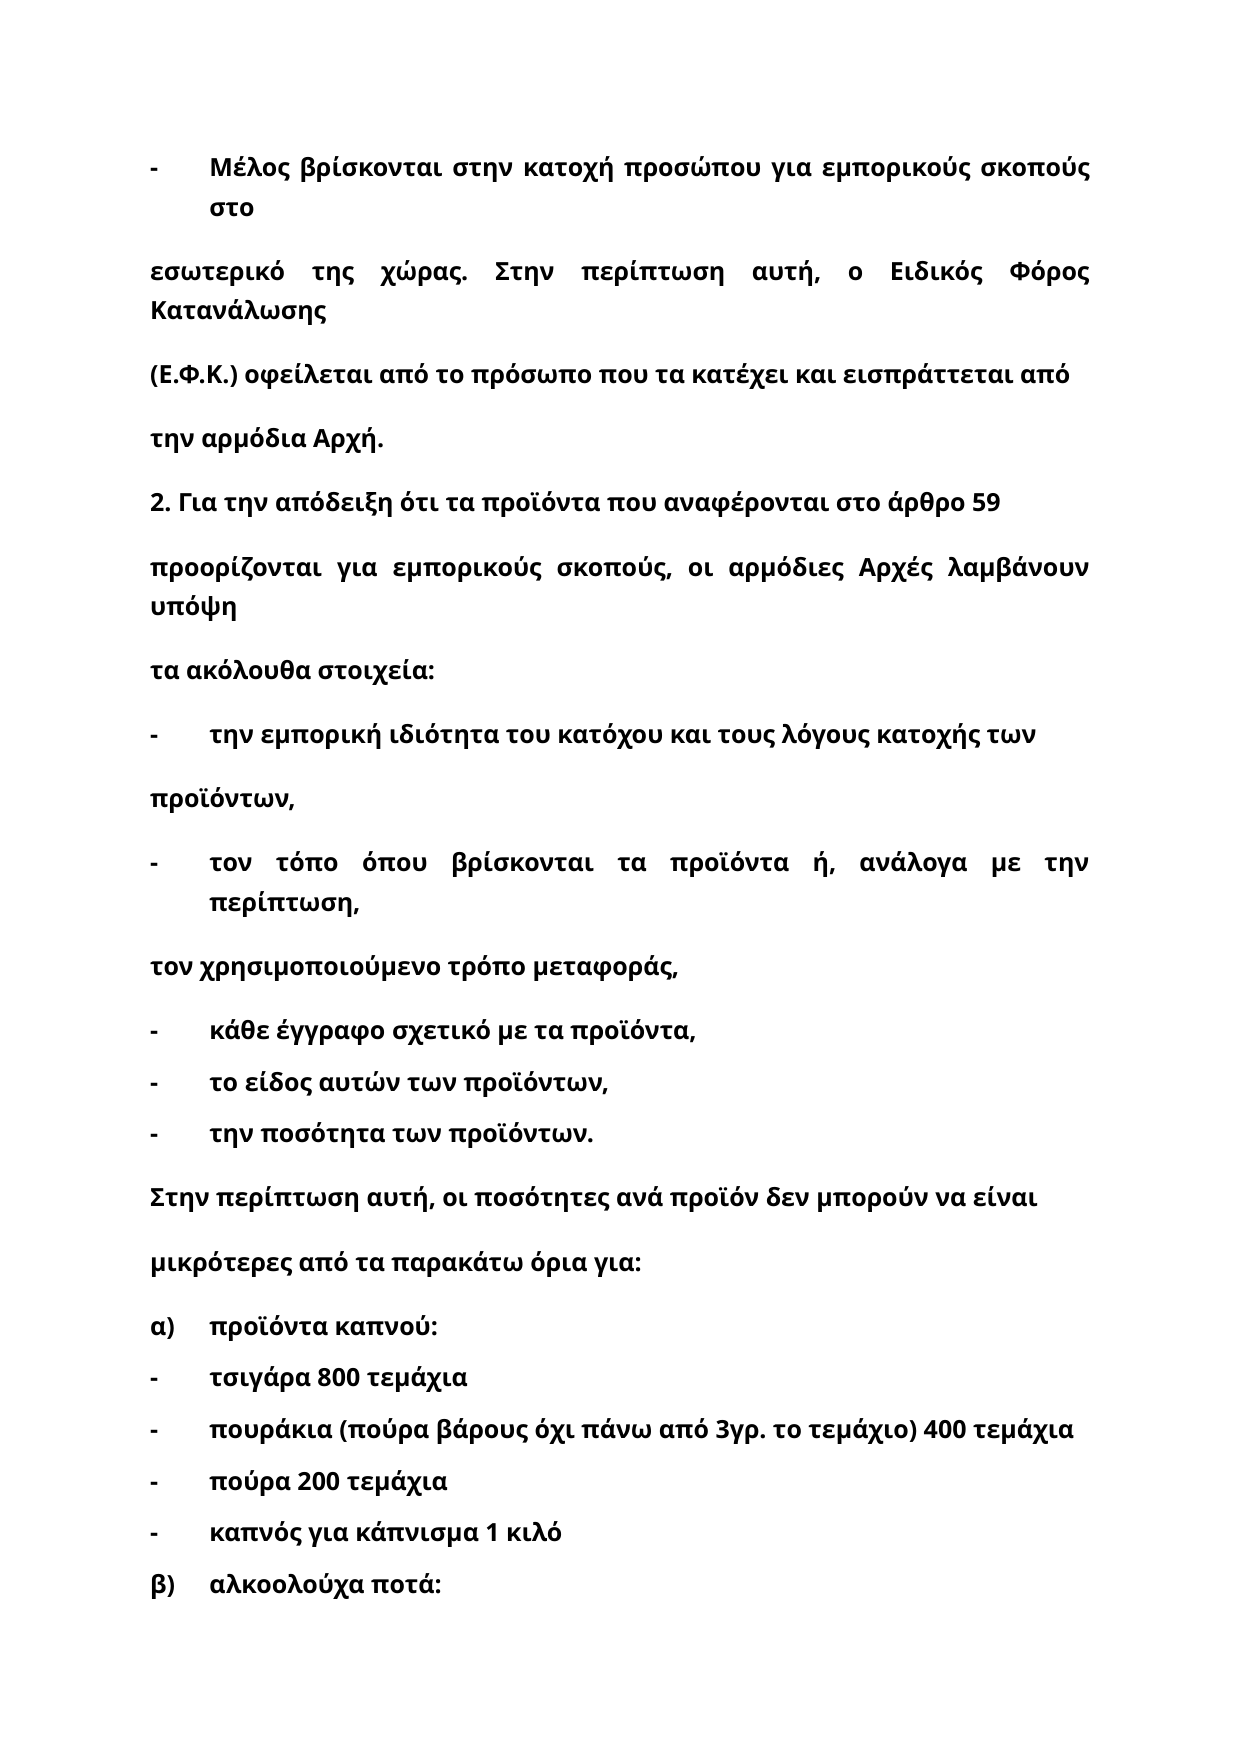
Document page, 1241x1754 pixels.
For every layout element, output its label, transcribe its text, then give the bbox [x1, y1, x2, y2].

text (Ε.Φ.Κ.) οφείλεται από το πρόσωπο που τα κατέχει και εισπράττεται από [150, 357, 1090, 391]
text προϊόντων, [150, 781, 1090, 815]
list - Μέλος βρίσκονται στην κατοχή προσώπου για εμπορικούς σκοπούς στο [150, 150, 1090, 223]
list - πούρα 200 τεμάχια [150, 1463, 1090, 1497]
list - το είδος αυτών των προϊόντων, [150, 1064, 1090, 1098]
list - την εμπορική ιδιότητα του κατόχου και τους λόγους κατοχής των [150, 717, 1090, 751]
text μικρότερες από τα παρακάτω όρια για: [150, 1244, 1090, 1278]
list β) αλκοολούχα ποτά: [150, 1567, 1090, 1601]
text Στην περίπτωση αυτή, οι ποσότητες ανά προϊόν δεν μπορούν να είναι [150, 1180, 1090, 1214]
text προορίζονται για εμπορικούς σκοπούς, οι αρμόδιες Αρχές λαμβάνουν υπόψη [150, 549, 1090, 622]
list - κάθε έγγραφο σχετικό με τα προϊόντα, [150, 1012, 1090, 1047]
list α) προϊόντα καπνού: [150, 1308, 1090, 1342]
list - τσιγάρα 800 τεμάχια [150, 1360, 1090, 1394]
text τα ακόλουθα στοιχεία: [150, 652, 1090, 687]
text τον χρησιμοποιούμενο τρόπο μεταφοράς, [150, 948, 1090, 982]
list - καπνός για κάπνισμα 1 κιλό [150, 1515, 1090, 1549]
list - τον τόπο όπου βρίσκονται τα προϊόντα ή, ανάλογα με την περίπτωση, [150, 845, 1090, 918]
list - την ποσότητα των προϊόντων. [150, 1116, 1090, 1150]
list - πουράκια (πούρα βάρους όχι πάνω από 3γρ. το τεμάχιο) 400 τεμάχια [150, 1412, 1090, 1446]
text εσωτερικό της χώρας. Στην περίπτωση αυτή, ο Ειδικός Φόρος Κατανάλωσης [150, 253, 1090, 327]
text 2. Για την απόδειξη ότι τα προϊόντα που αναφέρονται στο άρθρο 59 [150, 485, 1090, 519]
text την αρμόδια Αρχή. [150, 421, 1090, 455]
